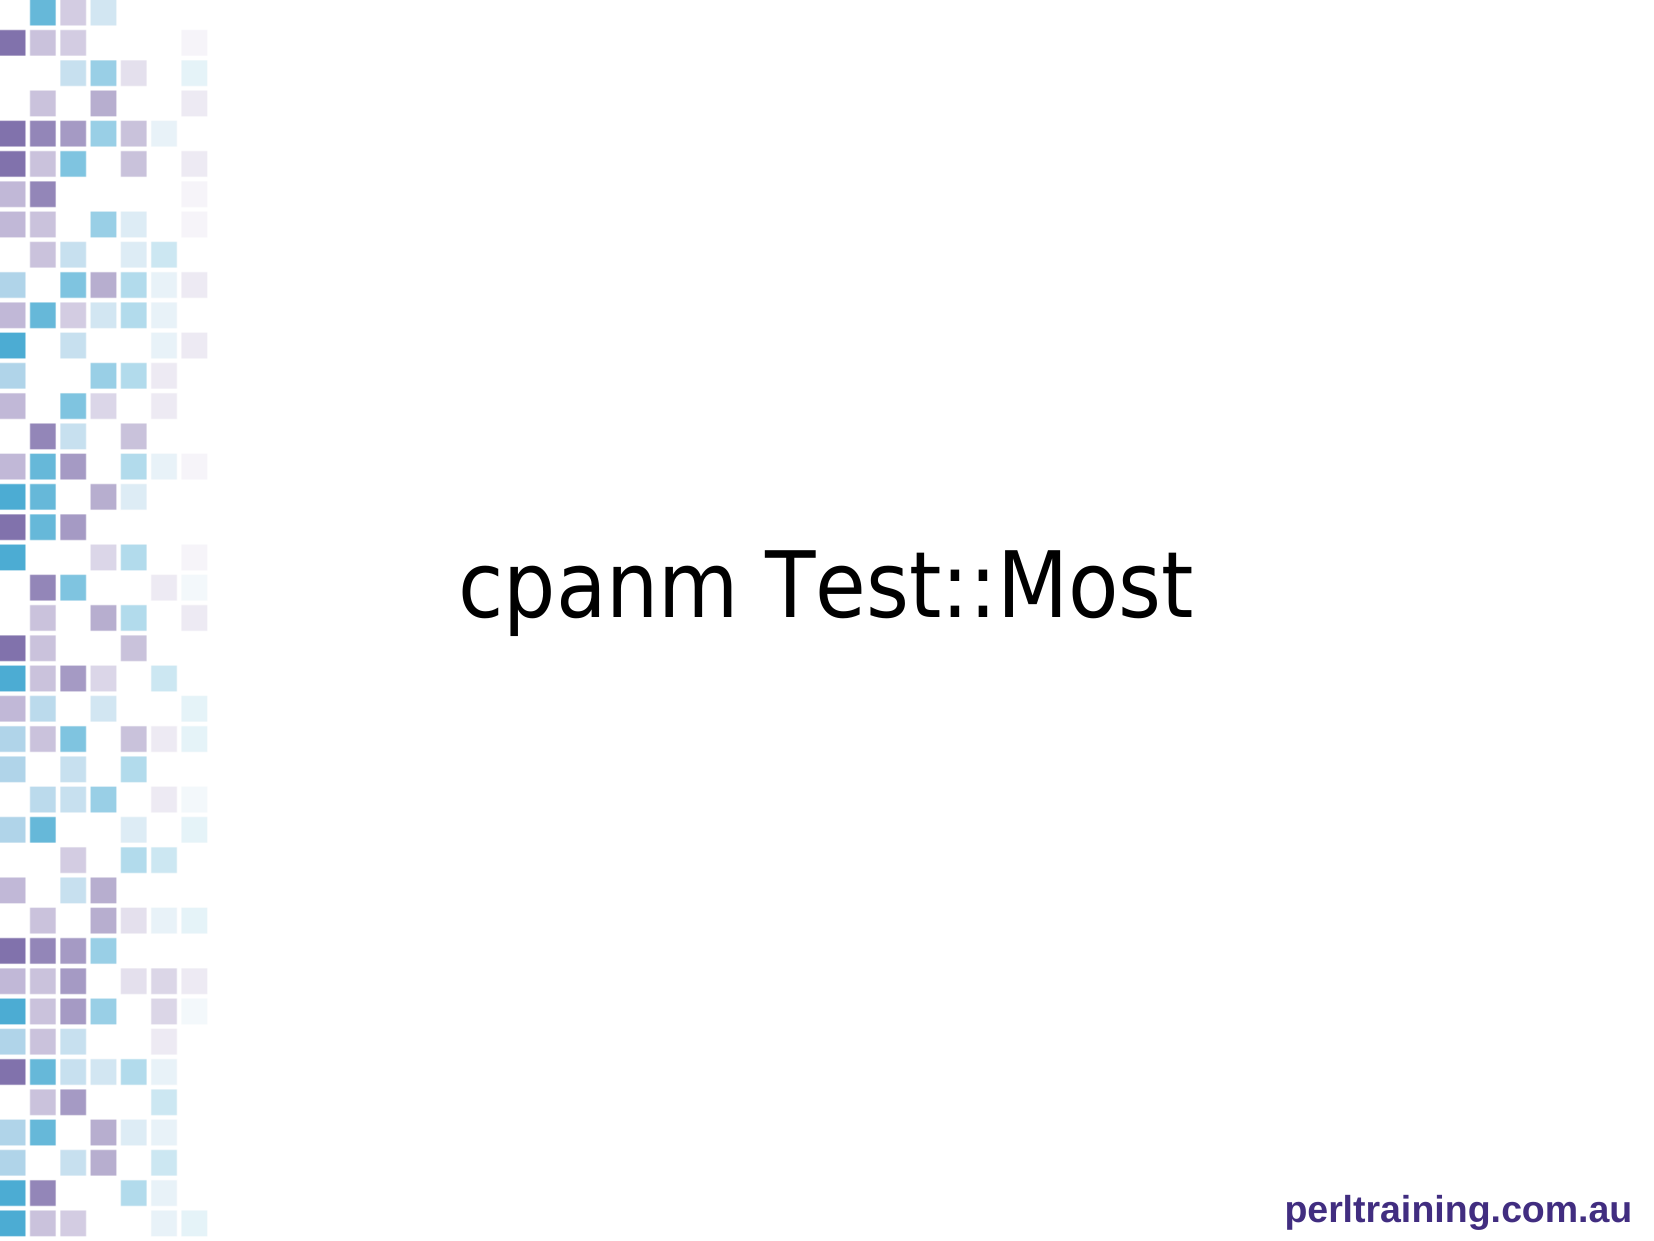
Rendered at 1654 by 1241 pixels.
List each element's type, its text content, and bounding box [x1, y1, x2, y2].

title cpanm Test::Most [82, 49, 1571, 1123]
picture [0, 0, 212, 1241]
